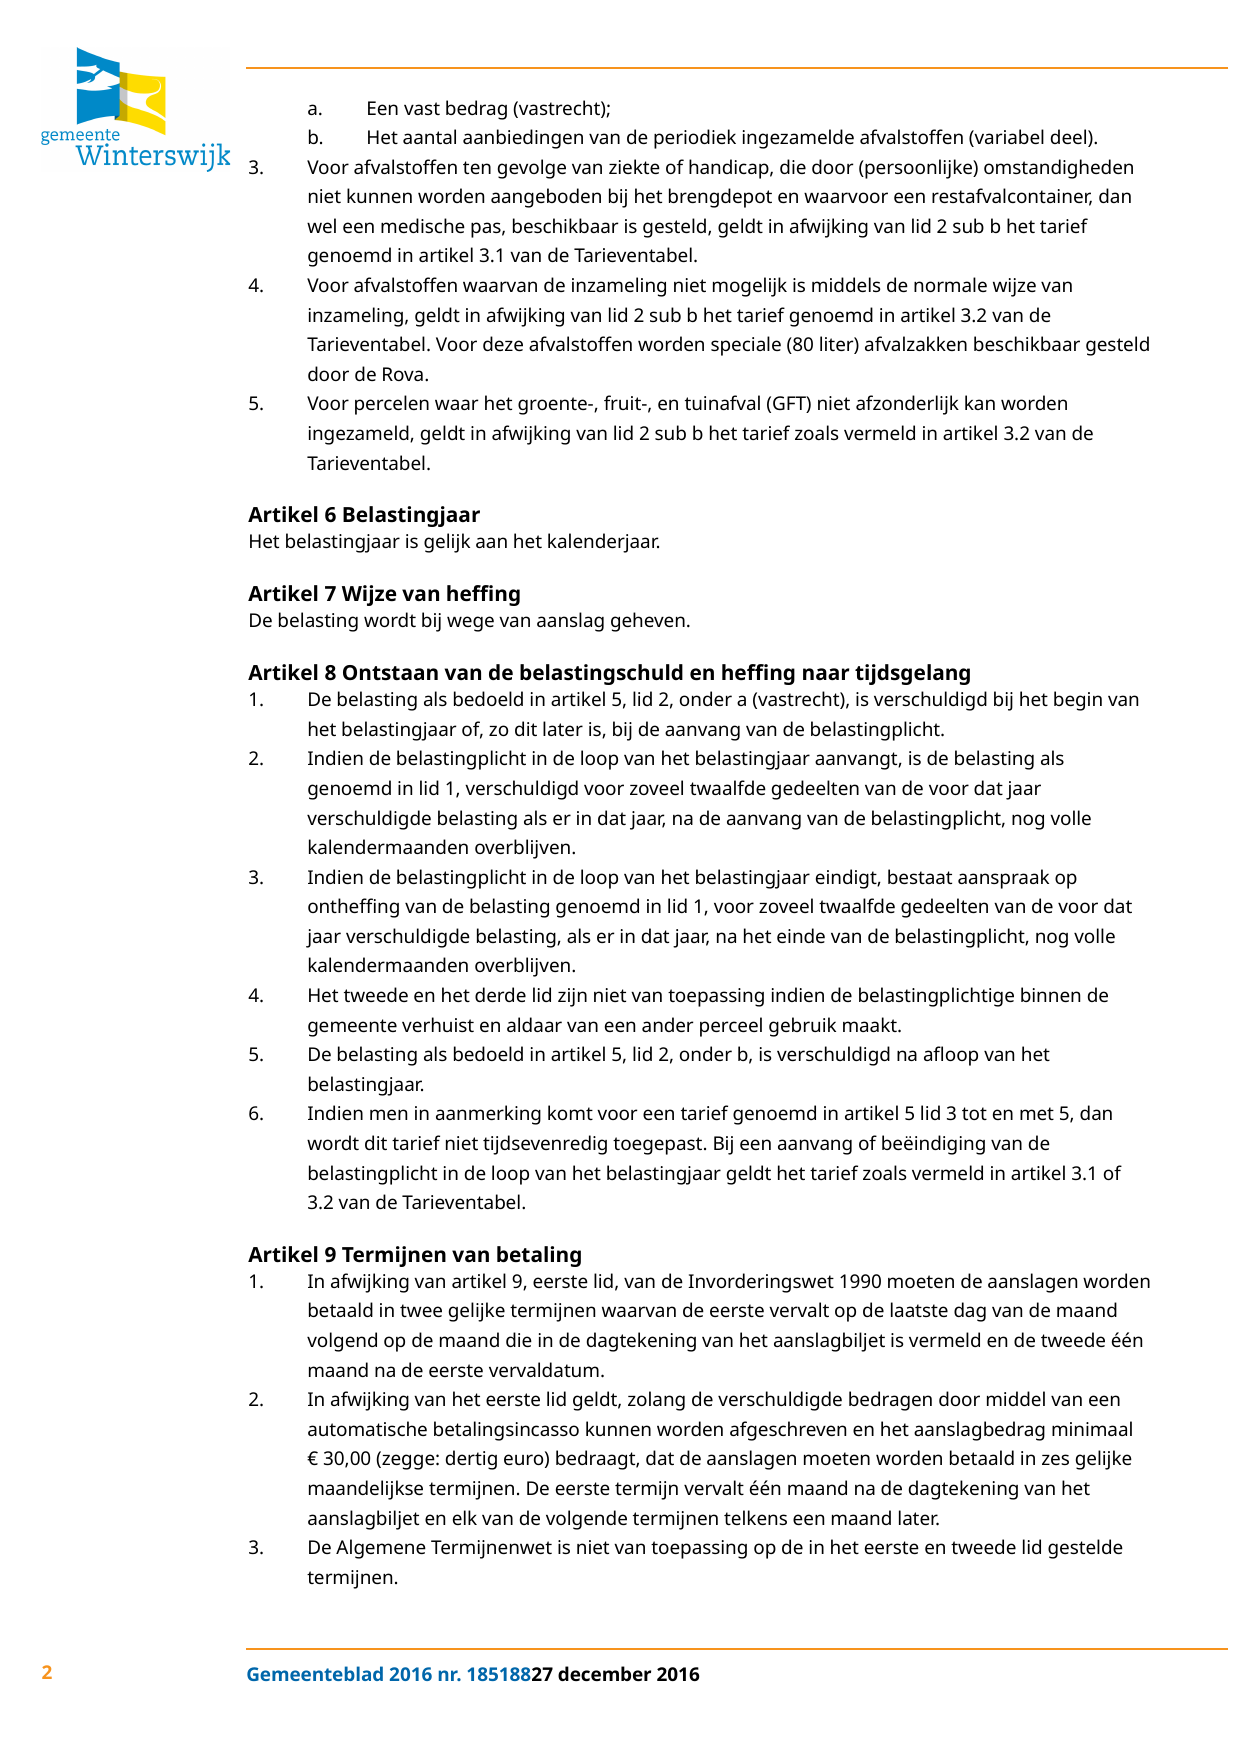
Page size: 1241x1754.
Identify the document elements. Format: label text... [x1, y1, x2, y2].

list Indien de belastingplicht in de loop van het belastingjaar eindigt, bestaat aanspraak op ontheffing van de belasting genoemd in lid 1, voor zoveel twaalfde gedeelten van de voor dat jaar verschuldigde belasting, als er in dat jaar, na het einde van de belastingplicht, nog volle kalendermaanden overblijven. [248, 864, 1152, 978]
text Artikel 9 Termijnen van betaling [248, 1240, 1152, 1268]
list Voor afvalstoffen waarvan de inzameling niet mogelijk is middels de normale wijze van inzameling, geldt in afwijking van lid 2 sub b het tarief genoemd in artikel 3.2 van de Tarieventabel. Voor deze afvalstoffen worden speciale (80 liter) afvalzakken beschikbaar gesteld door de Rova. [248, 272, 1152, 387]
list Voor percelen waar het groente-, fruit-, en tuinafval (GFT) niet afzonderlijk kan worden ingezameld, geldt in afwijking van lid 2 sub b het tarief zoals vermeld in artikel 3.2 van de Tarieventabel. [248, 391, 1152, 476]
text De belasting wordt bij wege van aanslag geheven. [248, 607, 1152, 633]
list Indien men in aanmerking komt voor een tarief genoemd in artikel 5 lid 3 tot en met 5, dan wordt dit tarief niet tijdsevenredig toegepast. Bij een aanvang of beëindiging van de belastingplicht in de loop van het belastingjaar geldt het tarief zoals vermeld in artikel 3.1 of 3.2 van de Tarieventabel. [248, 1101, 1152, 1215]
list Indien de belastingplicht in de loop van het belastingjaar aanvangt, is de belasting als genoemd in lid 1, verschuldigd voor zoveel twaalfde gedeelten van de voor dat jaar verschuldigde belasting als er in dat jaar, na de aanvang van de belastingplicht, nog volle kalendermaanden overblijven. [248, 746, 1152, 860]
list De Algemene Termijnenwet is niet van toepassing op de in het eerste en tweede lid gestelde termijnen. [248, 1534, 1152, 1590]
list In afwijking van het eerste lid geldt, zolang de verschuldigde bedragen door middel van een automatische betalingsincasso kunnen worden afgeschreven en het aanslagbedrag minimaal € 30,00 (zegge: dertig euro) bedraagt, dat de aanslagen moeten worden betaald in zes gelijke maandelijkse termijnen. De eerste termijn vervalt één maand na de dagtekening van het aanslagbiljet en elk van de volgende termijnen telkens een maand later. [248, 1386, 1152, 1531]
list Het tweede en het derde lid zijn niet van toepassing indien de belastingplichtige binnen de gemeente verhuist en aldaar van een ander perceel gebruik maakt. [248, 982, 1152, 1037]
list Voor afvalstoffen ten gevolge van ziekte of handicap, die door (persoonlijke) omstandigheden niet kunnen worden aangeboden bij het brengdepot en waarvoor een restafvalcontainer, dan wel een medische pas, beschikbaar is gesteld, geldt in afwijking van lid 2 sub b het tarief genoemd in artikel 3.1 van de Tarieventabel. [248, 154, 1152, 268]
list De belasting als bedoeld in artikel 5, lid 2, onder b, is verschuldigd na afloop van het belastingjaar. [248, 1041, 1152, 1097]
picture [225, 153, 231, 162]
list In afwijking van artikel 9, eerste lid, van de Invorderingswet 1990 moeten de aanslagen worden betaald in twee gelijke termijnen waarvan de eerste vervalt op de laatste dag van de maand volgend op de maand die in de dagtekening van het aanslagbiljet is vermeld en de tweede één maand na de eerste vervaldatum. [248, 1268, 1152, 1383]
text Artikel 7 Wijze van heffing [248, 579, 1152, 607]
list De belasting als bedoeld in artikel 5, lid 2, onder a (vastrecht), is verschuldigd bij het begin van het belastingjaar of, zo dit later is, bij de aanvang van de belastingplicht. [248, 686, 1152, 742]
list Het aantal aanbiedingen van de periodiek ingezamelde afvalstoffen (variabel deel). [307, 124, 1152, 150]
text Artikel 8 Ontstaan van de belastingschuld en heffing naar tijdsgelang [248, 658, 1152, 686]
list Een vast bedrag (vastrecht); [307, 95, 1152, 121]
text Artikel 6 Belastingjaar [248, 500, 1152, 529]
picture [41, 47, 231, 172]
text Het belastingjaar is gelijk aan het kalenderjaar. [248, 529, 1152, 554]
